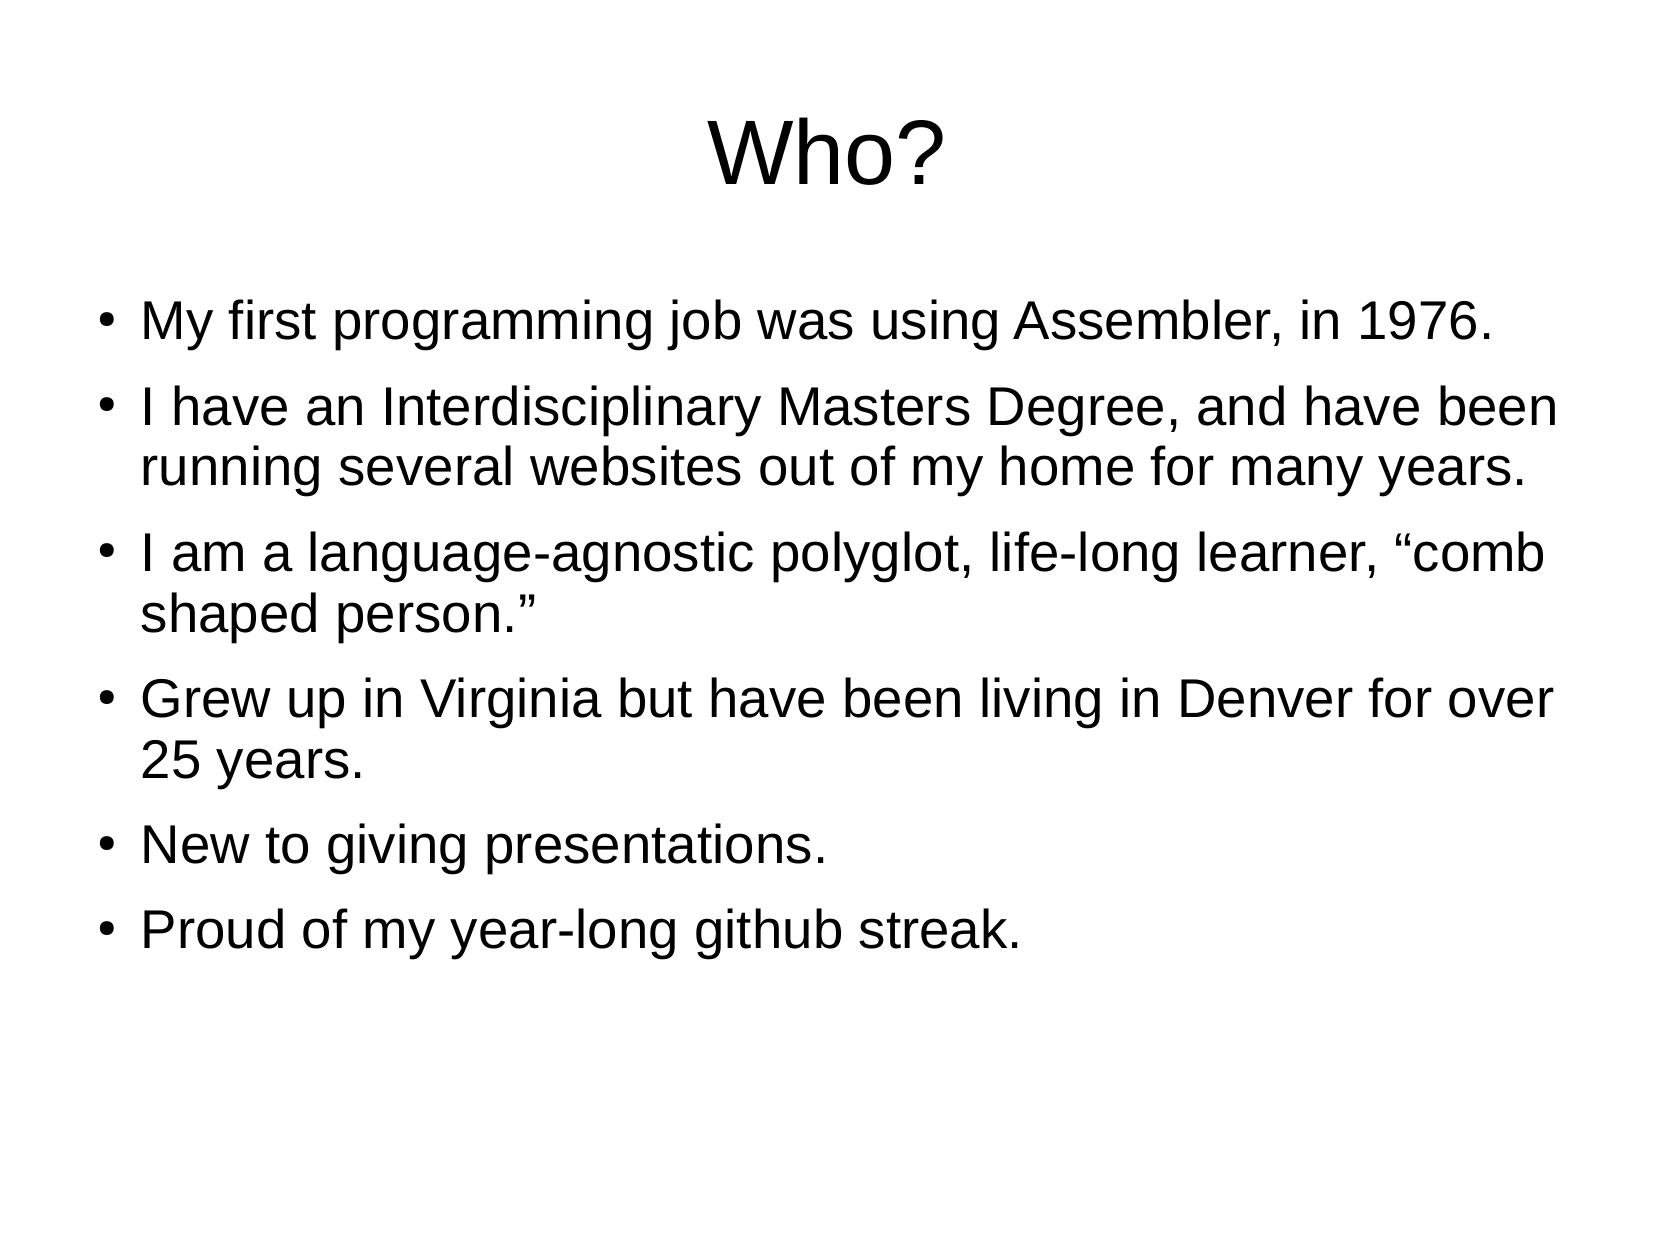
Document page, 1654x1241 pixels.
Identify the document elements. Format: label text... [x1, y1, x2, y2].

title Who? [82, 49, 1571, 257]
list My first programming job was using Assembler, in 1976. I have an Interdisciplinary Masters Degree, and have been running several websites out of my home for many years. I am a language-agnostic polyglot, life-long learner, “comb shaped person.” Grew up in Virginia but have been living in Denver for over 25 years. New to giving presentations. Proud of my year-long github streak. [82, 290, 1571, 1010]
